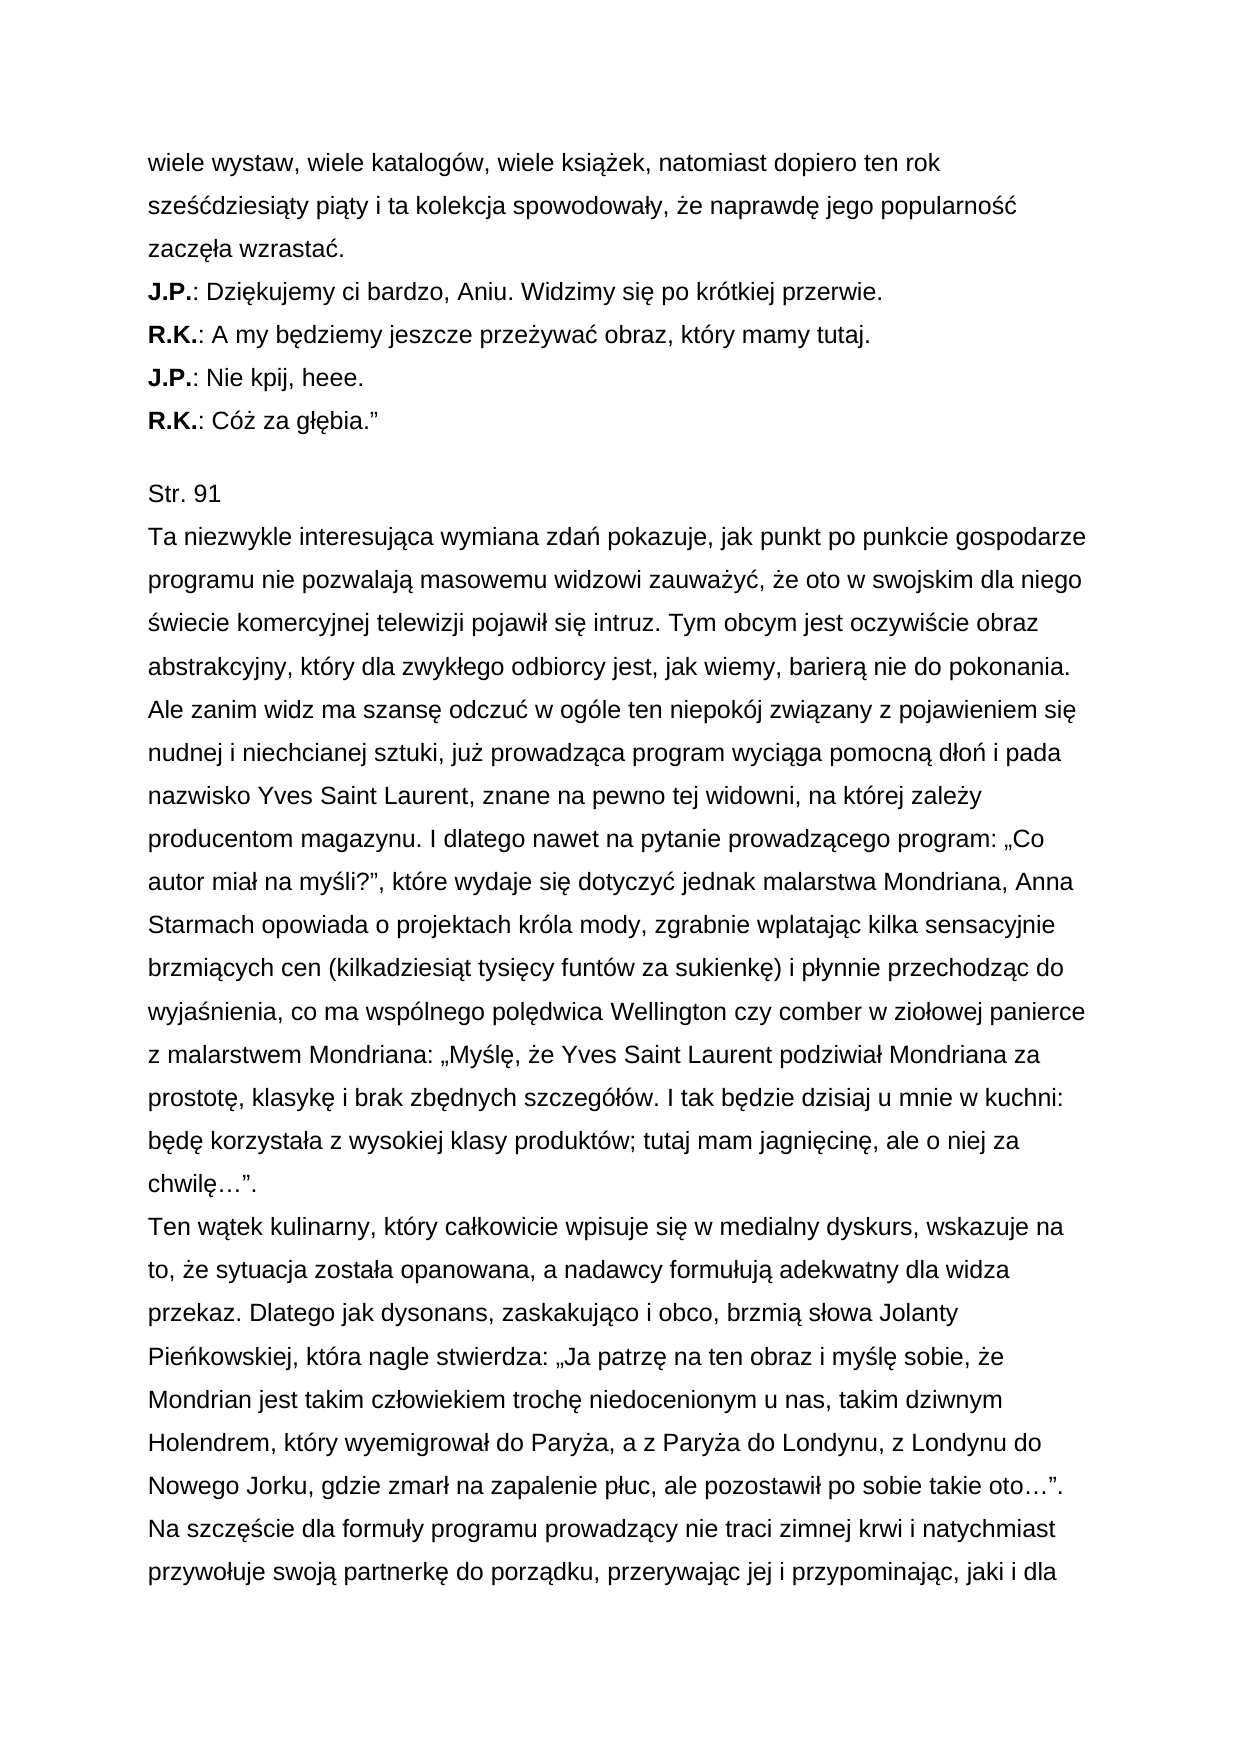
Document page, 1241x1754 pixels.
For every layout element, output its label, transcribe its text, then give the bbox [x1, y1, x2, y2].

text J.P.: Nie kpij, heee. [148, 363, 1093, 392]
text Ten wątek kulinarny, który całkowicie wpisuje się w medialny dyskurs, wskazuje na to, że sytuacja została opanowana, a nadawcy formułują adekwatny dla widza przekaz. Dlatego jak dysonans, zaskakująco i obco, brzmią słowa Jolanty Pieńkowskiej, która nagle stwierdza: „Ja patrzę na ten obraz i myślę sobie, że Mondrian jest takim człowiekiem trochę niedocenionym u nas, takim dziwnym Holendrem, który wyemigrował do Paryża, a z Paryża do Londynu, z Londynu do Nowego Jorku, gdzie zmarł na zapalenie płuc, ale pozostawił po sobie takie oto…”. [148, 1212, 1093, 1499]
text R.K.: A my będziemy jeszcze przeżywać obraz, który mamy tutaj. [148, 320, 1093, 349]
text J.P.: Dziękujemy ci bardzo, Aniu. Widzimy się po krótkiej przerwie. [148, 277, 1093, 306]
text Str. 91 [148, 479, 1093, 508]
text Ta niezwykle interesująca wymiana zdań pokazuje, jak punkt po punkcie gospodarze programu nie pozwalają masowemu widzowi zauważyć, że oto w swojskim dla niego świecie komercyjnej telewizji pojawił się intruz. Tym obcym jest oczywiście obraz abstrakcyjny, który dla zwykłego odbiorcy jest, jak wiemy, barierą nie do pokonania. Ale zanim widz ma szansę odczuć w ogóle ten niepokój związany z pojawieniem się nudnej i niechcianej sztuki, już prowadząca program wyciąga pomocną dłoń i pada nazwisko Yves Saint Laurent, znane na pewno tej widowni, na której zależy producentom magazynu. I dlatego nawet na pytanie prowadzącego program: „Co autor miał na myśli?”, które wydaje się dotyczyć jednak malarstwa Mondriana, Anna Starmach opowiada o projektach króla mody, zgrabnie wplatając kilka sensacyjnie brzmiących cen (kilkadziesiąt tysięcy funtów za sukienkę) i płynnie przechodząc do wyjaśnienia, co ma wspólnego polędwica Wellington czy comber w ziołowej panierce z malarstwem Mondriana: „Myślę, że Yves Saint Laurent podziwiał Mondriana za prostotę, klasykę i brak zbędnych szczegółów. I tak będzie dzisiaj u mnie w kuchni: będę korzystała z wysokiej klasy produktów; tutaj mam jagnięcinę, ale o niej za chwilę…”. [148, 522, 1093, 1198]
text Na szczęście dla formuły programu prowadzący nie traci zimnej krwi i natychmiast przywołuje swoją partnerkę do porządku, przerywając jej i przypominając, jaki i dla [148, 1514, 1093, 1586]
text wiele wystaw, wiele katalogów, wiele książek, natomiast dopiero ten rok sześćdziesiąty piąty i ta kolekcja spowodowały, że naprawdę jego popularność zaczęła wzrastać. [148, 148, 1093, 263]
text R.K.: Cóż za głębia.” [148, 406, 1093, 435]
